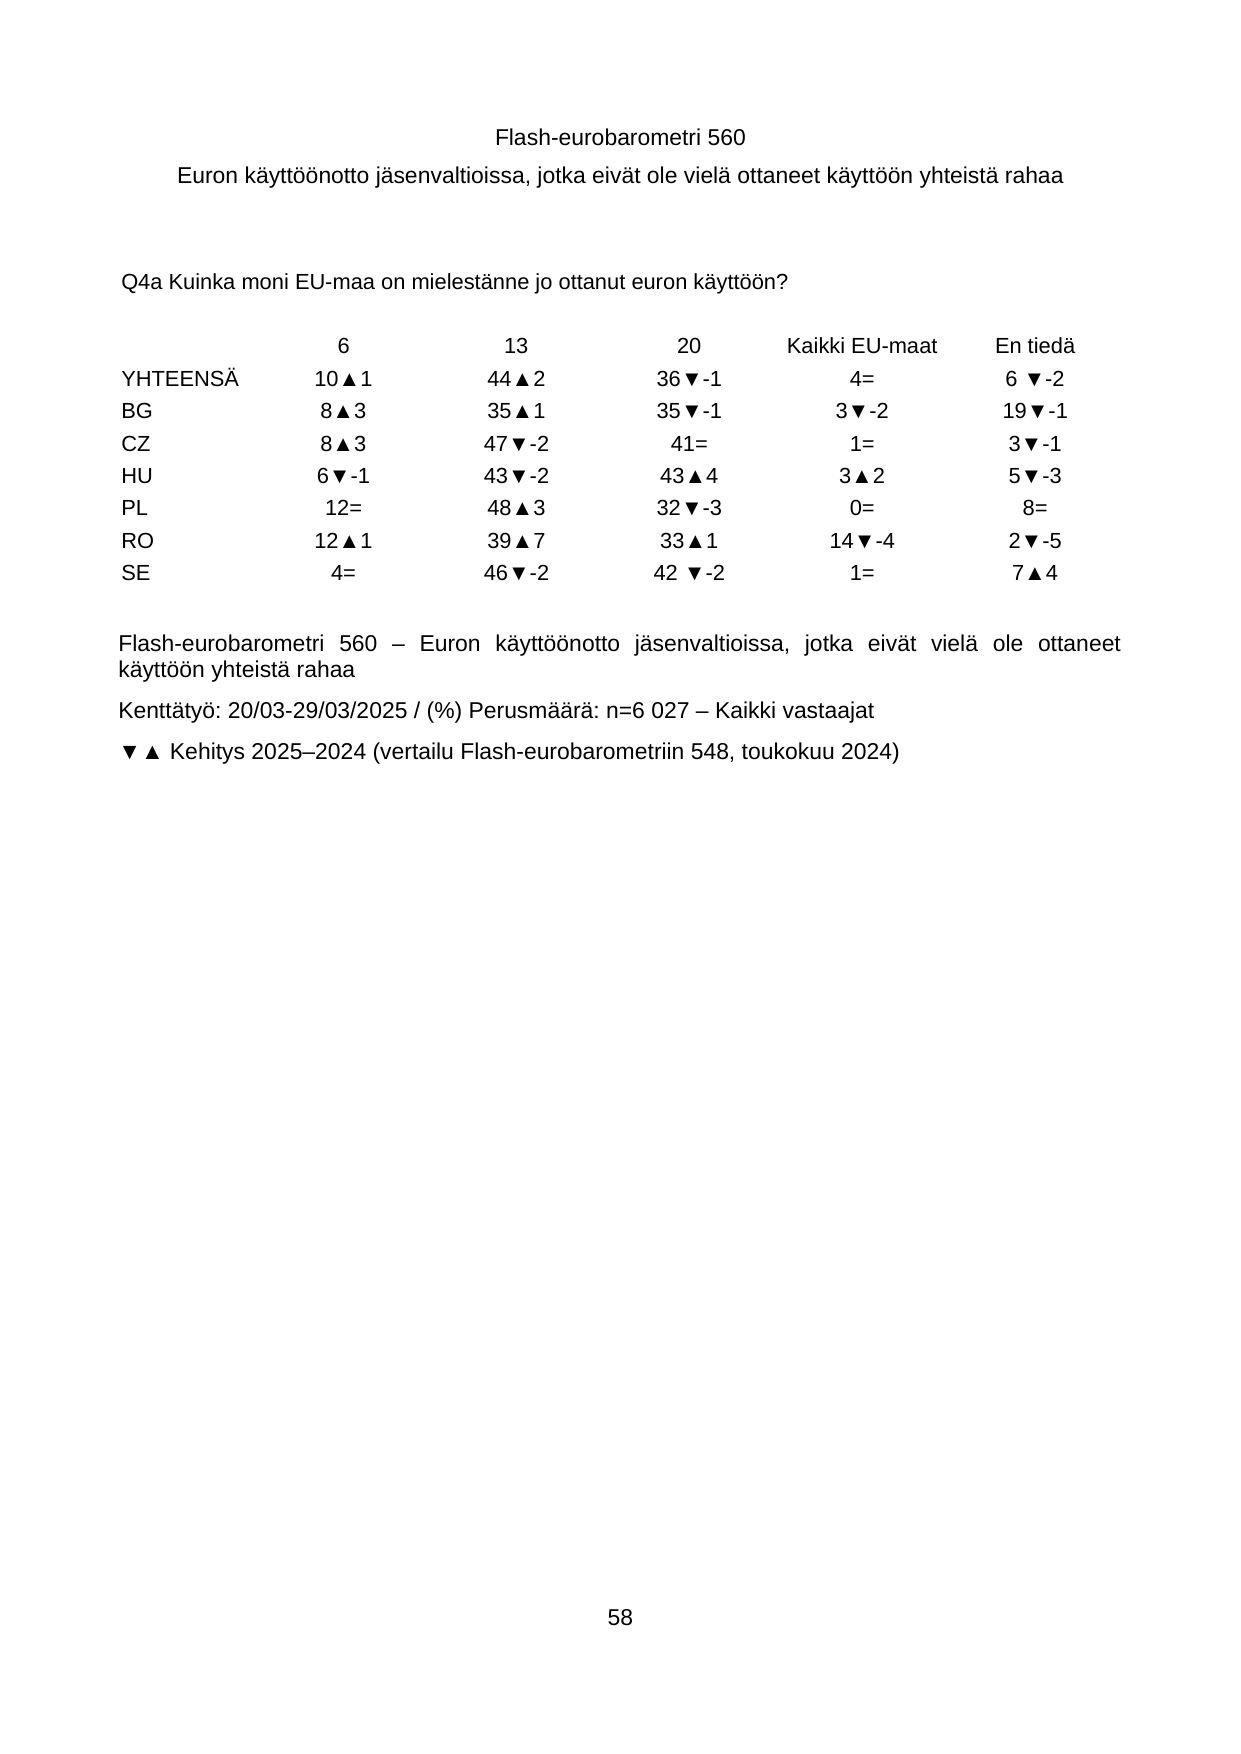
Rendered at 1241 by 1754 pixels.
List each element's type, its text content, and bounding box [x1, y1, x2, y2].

table_cell 39▲7 [430, 524, 603, 557]
table_cell 8▲3 [257, 427, 430, 459]
table_cell 10▲1 [257, 362, 430, 394]
table_cell 13 [430, 330, 603, 362]
table_cell CZ [118, 427, 257, 459]
table_header Q4a Kuinka moni EU-maa on mielestänne jo ottanut euron käyttöön? [118, 265, 1121, 297]
table_cell PL [118, 492, 257, 524]
table_cell 35▼-1 [603, 395, 776, 427]
table_cell [776, 298, 948, 330]
table_cell 35▲1 [430, 395, 603, 427]
table_cell 20 [603, 330, 776, 362]
table_cell 6▼-1 [257, 459, 430, 492]
table_cell 6 [257, 330, 430, 362]
table_cell Kaikki EU-maat [776, 330, 948, 362]
text ▼▲ Kehitys 2025–2024 (vertailu Flash-eurobarometriin 548, toukokuu 2024) [118, 738, 1122, 764]
table_cell 44▲2 [430, 362, 603, 394]
table_cell 12= [257, 492, 430, 524]
table_cell 1= [776, 557, 948, 589]
table_cell 41= [603, 427, 776, 459]
table_cell 2▼-5 [949, 524, 1121, 557]
table_cell 47▼-2 [430, 427, 603, 459]
table_cell HU [118, 459, 257, 492]
table_cell 32▼-3 [603, 492, 776, 524]
table_cell 6 ▼-2 [949, 362, 1121, 394]
text Kenttätyö: 20/03-29/03/2025 / (%) Perusmäärä: n=6 027 – Kaikki vastaajat [118, 697, 1122, 723]
table_cell 5▼-3 [949, 459, 1121, 492]
table_cell 3▲2 [776, 459, 948, 492]
table_cell [603, 298, 776, 330]
table_cell 14▼-4 [776, 524, 948, 557]
table_cell 36▼-1 [603, 362, 776, 394]
table_cell 4= [257, 557, 430, 589]
table_cell 42 ▼-2 [603, 557, 776, 589]
table_cell 46▼-2 [430, 557, 603, 589]
text Flash-eurobarometri 560 – Euron käyttöönotto jäsenvaltioissa, jotka eivät vielä ole ottaneet käyttöön yhteistä rahaa [118, 630, 1122, 683]
table_cell 48▲3 [430, 492, 603, 524]
table_cell 7▲4 [949, 557, 1121, 589]
table_cell 8= [949, 492, 1121, 524]
table_cell [430, 298, 603, 330]
table_cell 43▼-2 [430, 459, 603, 492]
table_cell 3▼-2 [776, 395, 948, 427]
table_cell [118, 298, 257, 330]
table_cell 0= [776, 492, 948, 524]
table_cell RO [118, 524, 257, 557]
table_cell 8▲3 [257, 395, 430, 427]
table_cell 43▲4 [603, 459, 776, 492]
table_cell 12▲1 [257, 524, 430, 557]
table_cell 33▲1 [603, 524, 776, 557]
table_cell 1= [776, 427, 948, 459]
table_cell 4= [776, 362, 948, 394]
table_cell 19▼-1 [949, 395, 1121, 427]
table_cell [118, 330, 257, 362]
table_cell 3▼-1 [949, 427, 1121, 459]
table_cell [257, 298, 430, 330]
table_cell En tiedä [949, 330, 1121, 362]
table_cell BG [118, 395, 257, 427]
table_cell SE [118, 557, 257, 589]
table_cell YHTEENSÄ [118, 362, 257, 394]
table_cell [949, 298, 1121, 330]
